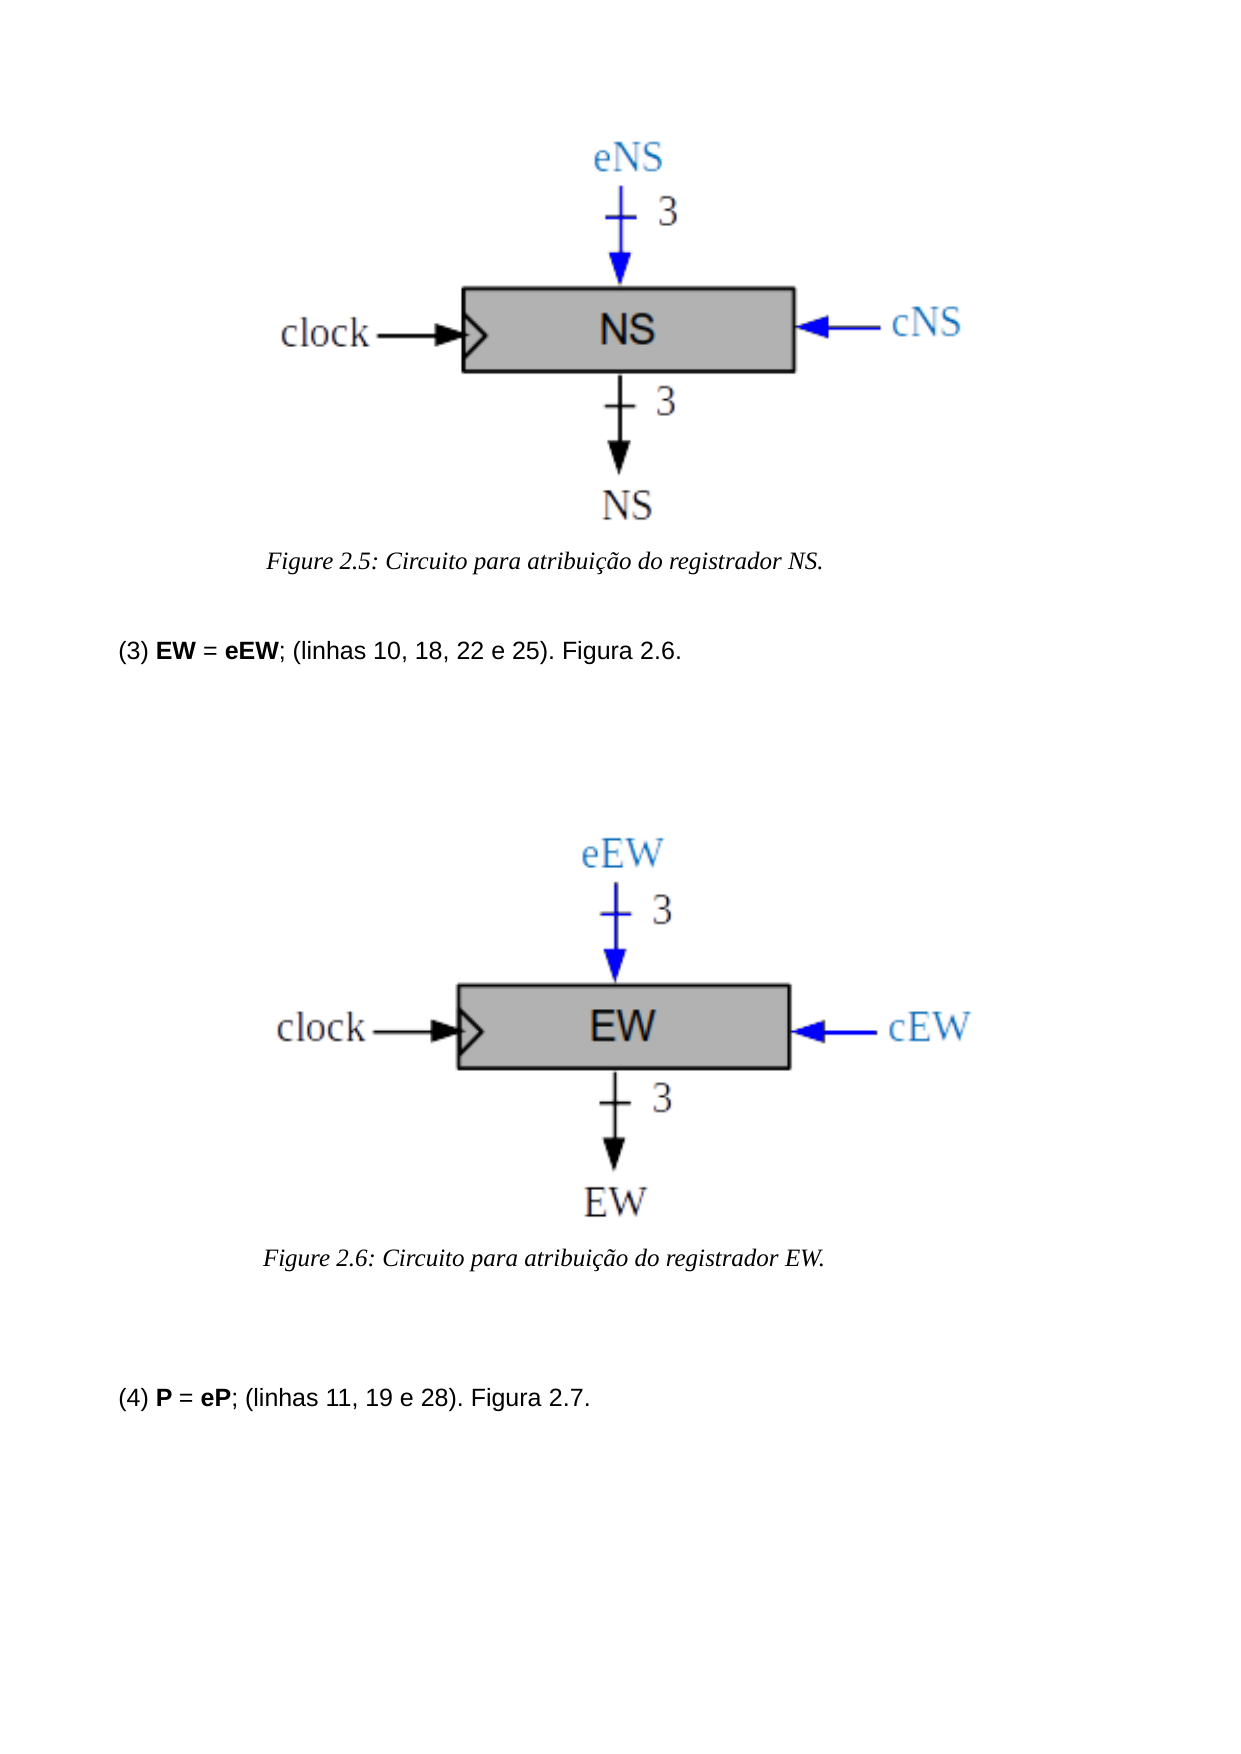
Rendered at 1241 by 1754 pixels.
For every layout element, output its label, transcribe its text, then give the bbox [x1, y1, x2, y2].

text Figure 2.6: Circuito para atribuição do registrador EW. [263, 1238, 977, 1271]
list EW = eEW; (linhas 10, 18, 22 e 25). Figura 2.6. [118, 636, 1122, 664]
picture [262, 820, 978, 1238]
list P = eP; (linhas 11, 19 e 28). Figura 2.7. [118, 1383, 1122, 1412]
picture [266, 130, 975, 541]
text Figure 2.5: Circuito para atribuição do registrador NS. [266, 541, 974, 575]
